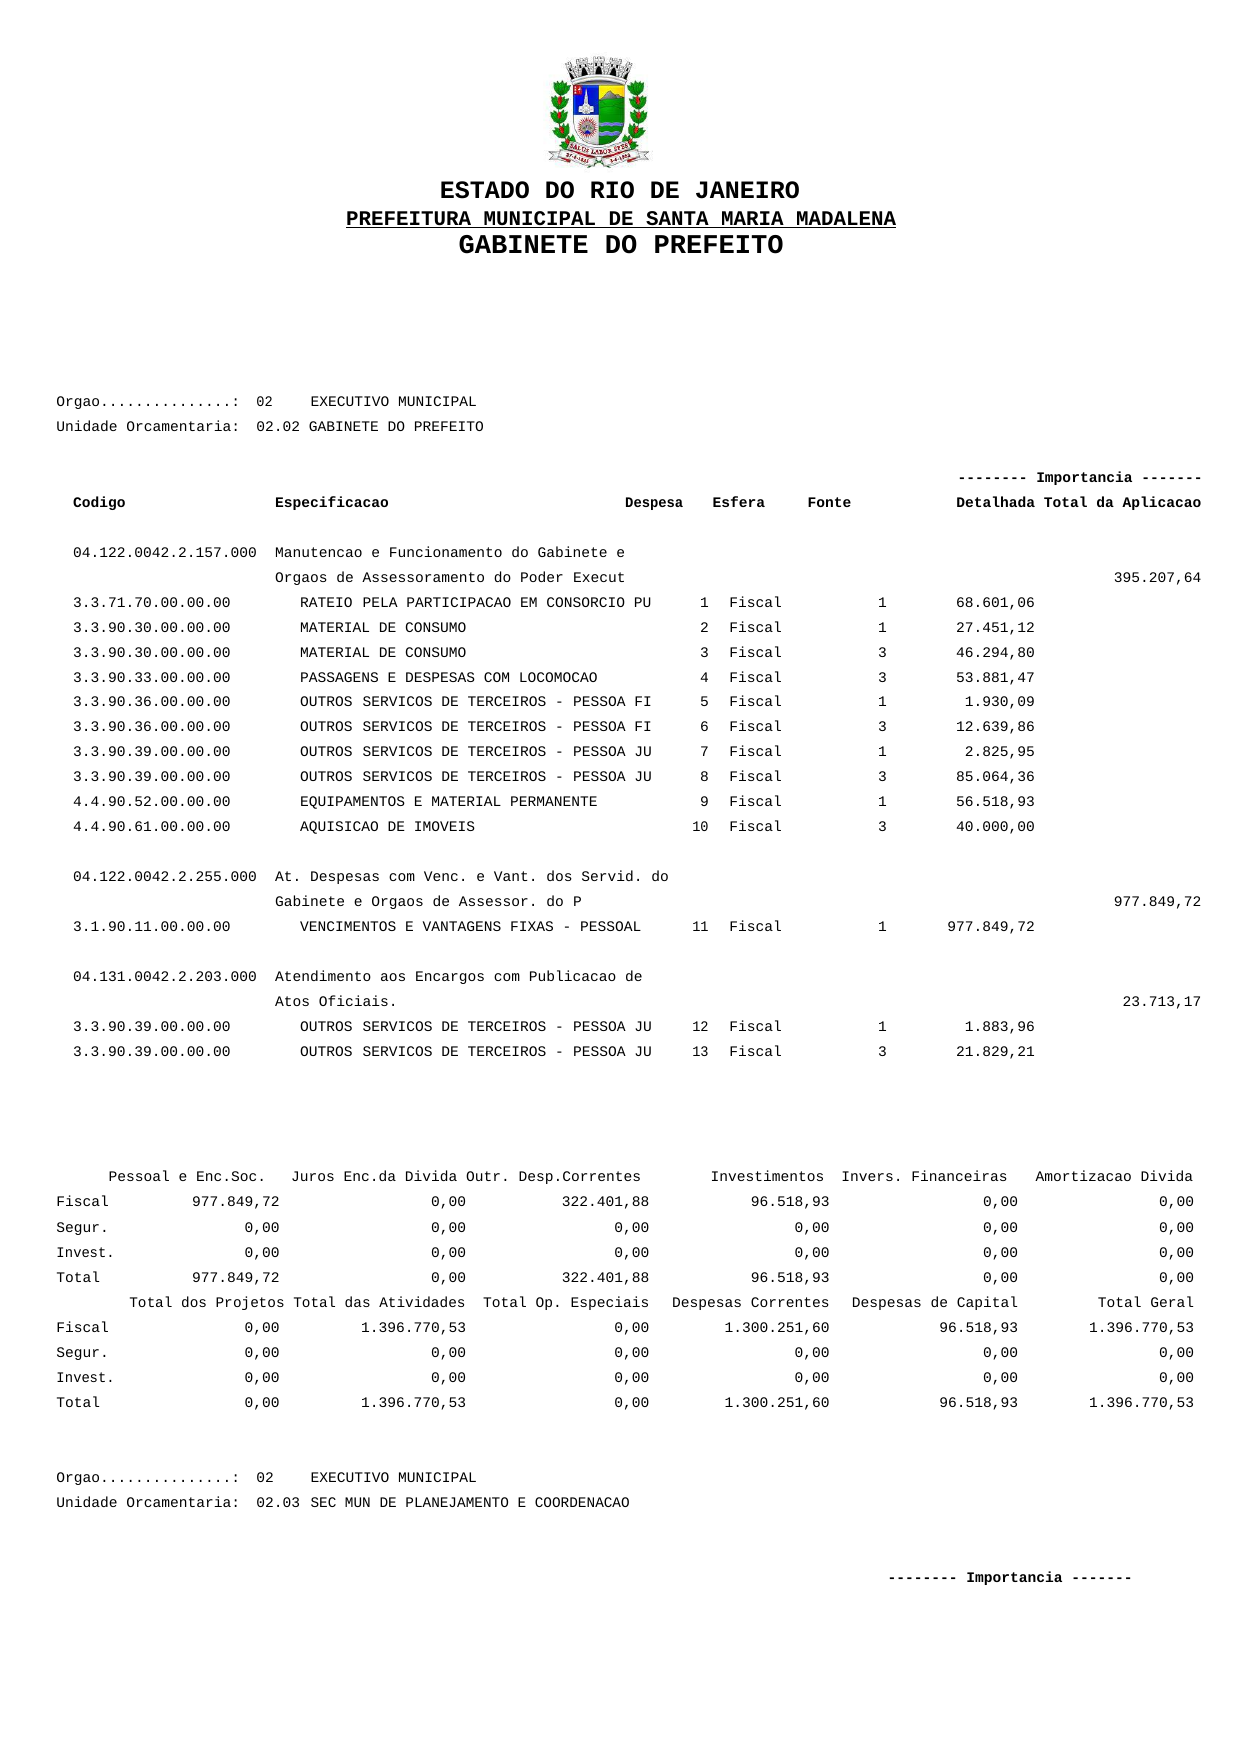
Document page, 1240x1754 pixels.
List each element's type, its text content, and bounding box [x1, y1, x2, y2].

table_cell 8 [685, 760, 708, 785]
table_cell 5 [685, 685, 708, 710]
table_cell SERVICOS DE TERCEIROS - [358, 1035, 567, 1060]
table_cell 1 [792, 610, 908, 635]
table_cell Fiscal [708, 910, 792, 935]
table_cell [792, 560, 908, 585]
table_cell At. Despesas com Venc. e Vant. dos Servid. do [275, 835, 685, 885]
table_cell [685, 835, 708, 885]
table_cell PESSOA FI [567, 685, 685, 710]
table_cell [248, 635, 275, 660]
table_cell 53.881,47 [908, 660, 1202, 685]
table_cell 2.825,95 [908, 735, 1202, 760]
table_cell Total [56, 1385, 117, 1410]
table_cell Fiscal [708, 760, 792, 785]
table_cell SERVICOS DE TERCEIROS - [358, 710, 567, 735]
table_cell 96.518,93 [829, 1310, 1019, 1335]
table_cell [685, 485, 708, 510]
table_cell Unidade Orcamentaria: [56, 1485, 248, 1510]
table_cell 3 [685, 635, 708, 660]
table_header Amortizacao Divida [1019, 1169, 1194, 1185]
table_cell 0,00 [467, 1210, 656, 1235]
table_cell 3 [792, 660, 908, 685]
table_cell 9 [685, 785, 708, 810]
table_cell 0,00 [117, 1210, 279, 1235]
table_cell 3 [792, 635, 908, 660]
table_cell [792, 410, 908, 435]
table_cell Fiscal [708, 735, 792, 760]
table_cell 11 [685, 910, 708, 935]
table_cell 0,00 [829, 1260, 1019, 1285]
table_cell 4 [685, 660, 708, 685]
table_cell SERVICOS DE TERCEIROS - [358, 735, 567, 760]
table_cell MATERIAL DE CONSUMO [275, 610, 567, 635]
table_cell PASSAGENS E DESPESAS COM LOCOMOCAO [275, 660, 685, 685]
table_cell PESSOA FI [567, 710, 685, 735]
table_cell 3.3.90.36.00.00.00 [56, 710, 248, 735]
table_header Invers. Financeiras [829, 1169, 1019, 1185]
table_cell PESSOA JU [567, 1010, 685, 1035]
table_cell 395.207,64 [908, 560, 1202, 585]
table_cell 1.300.251,60 [656, 1385, 829, 1410]
table_cell SERVICOS DE TERCEIROS - [358, 1010, 567, 1035]
table_cell 3 [792, 760, 908, 785]
table_cell 12.639,86 [908, 710, 1202, 735]
table_cell 02.02 GABINETE DO PREFEITO [248, 410, 567, 435]
table_cell 04.122.0042.2.255.000 [56, 835, 275, 885]
table_cell [248, 1010, 275, 1035]
table_cell [685, 410, 708, 435]
table_cell P [567, 885, 685, 910]
table_cell [567, 410, 685, 435]
table_cell 0,00 [829, 1235, 1019, 1260]
table_cell 0,00 [1019, 1235, 1194, 1260]
table_cell [567, 435, 685, 485]
table_cell [708, 935, 792, 985]
table_cell [708, 510, 792, 560]
table_cell 56.518,93 [908, 785, 1202, 810]
table_cell 1.396.770,53 [1019, 1385, 1194, 1410]
table_cell 10 [685, 810, 708, 835]
table_header [685, 394, 708, 410]
table_cell 21.829,21 [908, 1035, 1202, 1060]
table_cell 0,00 [829, 1360, 1019, 1385]
table_cell [56, 885, 248, 910]
table_cell 0,00 [1019, 1360, 1194, 1385]
table_cell 27.451,12 [908, 610, 1202, 635]
table_cell 2 [685, 610, 708, 635]
table_cell [792, 510, 908, 560]
table_cell 3.3.90.39.00.00.00 [56, 1010, 248, 1035]
table_cell 46.294,80 [908, 635, 1202, 660]
table_header EXECUTIVO MUNICIPAL [304, 1469, 633, 1485]
table_cell Especificacao [275, 485, 567, 510]
table_header EXECUTIVO MUNICIPAL [275, 394, 567, 410]
table_cell [708, 835, 792, 885]
table_cell [567, 610, 685, 635]
table_cell Segur. [56, 1335, 117, 1360]
table_header [908, 394, 1202, 410]
table_cell [908, 410, 1202, 435]
table_cell 68.601,06 [908, 585, 1202, 610]
table_cell 0,00 [467, 1360, 656, 1385]
table_cell Fiscal [708, 610, 792, 635]
table_cell 3.3.71.70.00.00.00 [56, 585, 248, 610]
table_cell Total Geral [1019, 1285, 1194, 1310]
table_header [708, 394, 792, 410]
table_header Orgao...............: [56, 394, 248, 410]
table_cell [908, 510, 1202, 560]
table_cell 1.396.770,53 [1019, 1310, 1194, 1335]
table_cell 0,00 [117, 1335, 279, 1360]
table_cell Fiscal [708, 1010, 792, 1035]
table_cell 1.300.251,60 [656, 1310, 829, 1335]
table_cell [248, 985, 275, 1010]
table_cell [248, 760, 275, 785]
table_cell 23.713,17 [908, 985, 1202, 1010]
table_cell Atendimento aos Encargos com Publicacao de [275, 935, 685, 985]
table_cell [248, 560, 275, 585]
table_cell 0,00 [1019, 1210, 1194, 1235]
table_cell 0,00 [117, 1385, 279, 1410]
table_cell 4.4.90.61.00.00.00 [56, 810, 248, 835]
table_cell [792, 435, 908, 485]
table_cell SERVICOS DE TERCEIROS - [358, 760, 567, 785]
table_cell PESSOA JU [567, 760, 685, 785]
table_cell 3 [792, 810, 908, 835]
table_cell EQUIPAMENTOS E MATERIAL PERMANENTE [275, 785, 685, 810]
table_cell 04.131.0042.2.203.000 [56, 935, 275, 985]
table_cell 1 [792, 735, 908, 760]
table_cell OUTROS [275, 685, 358, 710]
table_cell 96.518,93 [829, 1385, 1019, 1410]
table_cell 0,00 [117, 1235, 279, 1260]
table_cell 3.3.90.39.00.00.00 [56, 735, 248, 760]
table_cell Fonte [792, 485, 908, 510]
table_cell Invest. [56, 1235, 117, 1260]
table_cell [56, 560, 248, 585]
table_cell OUTROS [275, 760, 358, 785]
table_cell 1 [792, 685, 908, 710]
table_cell [792, 835, 908, 885]
table_cell Despesas Correntes [656, 1285, 829, 1310]
table_cell 0,00 [467, 1335, 656, 1360]
table_header 02 [248, 394, 275, 410]
table_cell Esfera [708, 485, 792, 510]
table_cell [685, 510, 708, 560]
table_header Juros Enc.da Divida Outr. Desp.Correntes [279, 1169, 656, 1185]
table_cell [56, 435, 248, 485]
table_cell [248, 1035, 275, 1060]
table_header 02 [248, 1469, 304, 1485]
text ESTADO DO RIO DE JANEIRO [439, 178, 1202, 206]
table_cell Gabinete e Orgaos de Assessor. do [275, 885, 567, 910]
table_cell [908, 935, 1202, 985]
table_cell OUTROS [275, 1010, 358, 1035]
table_cell Fiscal [708, 810, 792, 835]
table_cell 1.396.770,53 [279, 1310, 467, 1335]
table_cell [685, 985, 708, 1010]
table_cell 0,00 [279, 1335, 467, 1360]
table_cell 3 [792, 1035, 908, 1060]
table_cell Total [56, 1260, 117, 1285]
table_cell 322.401,88 [467, 1185, 656, 1210]
table_cell 1 [685, 585, 708, 610]
table_cell [248, 785, 275, 810]
table_cell Fiscal [708, 785, 792, 810]
table_cell 85.064,36 [908, 760, 1202, 785]
table_cell 0,00 [279, 1185, 467, 1210]
table_cell OUTROS [275, 710, 358, 735]
table_cell 4.4.90.52.00.00.00 [56, 785, 248, 810]
table_header [792, 394, 908, 410]
table_cell [708, 410, 792, 435]
table_cell [708, 985, 792, 1010]
table_header Orgao...............: [56, 1469, 248, 1485]
table_cell [248, 885, 275, 910]
table_cell 0,00 [829, 1335, 1019, 1360]
table_cell 1 [792, 785, 908, 810]
table_cell 1.396.770,53 [279, 1385, 467, 1410]
table_cell 0,00 [656, 1235, 829, 1260]
table_cell Fiscal [708, 710, 792, 735]
table_cell 3.3.90.36.00.00.00 [56, 685, 248, 710]
table_cell 0,00 [656, 1210, 829, 1235]
table_cell [248, 485, 275, 510]
table_cell Total Op. Especiais [467, 1285, 656, 1310]
table_cell 0,00 [117, 1360, 279, 1385]
table_cell 3.3.90.39.00.00.00 [56, 1035, 248, 1060]
table_cell Assessoramento do Poder [358, 560, 567, 585]
table_cell 13 [685, 1035, 708, 1060]
table_cell 0,00 [279, 1210, 467, 1235]
table_cell OUTROS [275, 1035, 358, 1060]
table_cell RATEIO [275, 585, 358, 610]
table_cell Despesa [567, 485, 685, 510]
text GABINETE DO PREFEITO [458, 230, 1202, 260]
table_cell 12 [685, 1010, 708, 1035]
table_cell 977.849,72 [908, 910, 1202, 935]
table_cell 0,00 [1019, 1185, 1194, 1210]
table_cell 0,00 [467, 1235, 656, 1260]
table_cell Atos Oficiais. [275, 985, 567, 1010]
table_cell 1.883,96 [908, 1010, 1202, 1035]
table_cell [685, 935, 708, 985]
table_cell 0,00 [279, 1260, 467, 1285]
table_cell 3.3.90.30.00.00.00 [56, 635, 248, 660]
table_cell [708, 560, 792, 585]
table_cell [248, 585, 275, 610]
table_cell 3.3.90.39.00.00.00 [56, 760, 248, 785]
table_cell [685, 560, 708, 585]
table_cell [792, 935, 908, 985]
table_cell Detalhada Total da Aplicacao [908, 485, 1202, 510]
table_cell PESSOA JU [567, 1035, 685, 1060]
table_cell [248, 735, 275, 760]
table_cell [567, 985, 685, 1010]
table_cell 96.518,93 [656, 1260, 829, 1285]
table_cell -------- Importancia ------- [908, 435, 1202, 485]
table_cell [275, 435, 358, 485]
table_cell 3 [792, 710, 908, 735]
table_cell [56, 1285, 117, 1310]
table_cell 0,00 [656, 1360, 829, 1385]
table_cell 96.518,93 [656, 1185, 829, 1210]
table_cell Segur. [56, 1210, 117, 1235]
table_cell Fiscal [708, 1035, 792, 1060]
table_cell PESSOA JU [567, 735, 685, 760]
table_cell VENCIMENTOS E VANTAGENS FIXAS - PESSOAL [275, 910, 685, 935]
table_cell Fiscal [56, 1310, 117, 1335]
table_cell [792, 885, 908, 910]
table_cell [567, 635, 685, 660]
table_cell 7 [685, 735, 708, 760]
table_cell 02.03 [248, 1485, 304, 1510]
table_cell [685, 885, 708, 910]
table_cell 0,00 [279, 1360, 467, 1385]
table_cell 04.122.0042.2.157.000 [56, 510, 275, 560]
table_cell 3.3.90.33.00.00.00 [56, 660, 248, 685]
table_cell 0,00 [467, 1310, 656, 1335]
table_cell 977.849,72 [117, 1260, 279, 1285]
table_cell Fiscal [708, 585, 792, 610]
table_cell [908, 835, 1202, 885]
table_cell [358, 435, 567, 485]
table_cell [248, 810, 275, 835]
table_cell AQUISICAO DE IMOVEIS [275, 810, 567, 835]
table_cell [708, 435, 792, 485]
table_cell 0,00 [1019, 1260, 1194, 1285]
table_cell MATERIAL DE CONSUMO [275, 635, 567, 660]
table_cell SEC MUN DE PLANEJAMENTO E COORDENACAO [304, 1485, 633, 1510]
table_cell [248, 610, 275, 635]
table_cell Manutencao e Funcionamento do Gabinete e [275, 510, 685, 560]
table_cell Fiscal [708, 635, 792, 660]
table_cell [248, 710, 275, 735]
table_cell 1 [792, 585, 908, 610]
table_header Pessoal e Enc.Soc. [56, 1169, 279, 1185]
table_cell 40.000,00 [908, 810, 1202, 835]
table_cell [685, 435, 708, 485]
table_cell 977.849,72 [908, 885, 1202, 910]
table_cell Orgaos de [275, 560, 358, 585]
table_cell Total dos Projetos Total das Atividades [117, 1285, 467, 1310]
table_header [567, 394, 685, 410]
table_cell 0,00 [829, 1185, 1019, 1210]
table_cell [248, 685, 275, 710]
table_cell 0,00 [279, 1235, 467, 1260]
table_cell [56, 985, 248, 1010]
table_cell [708, 885, 792, 910]
table_cell 0,00 [117, 1310, 279, 1335]
table_cell Fiscal [708, 660, 792, 685]
table_cell 3.1.90.11.00.00.00 [56, 910, 248, 935]
table_cell 977.849,72 [117, 1185, 279, 1210]
table_cell [567, 810, 685, 835]
table_cell 6 [685, 710, 708, 735]
table_cell 1.930,09 [908, 685, 1202, 710]
table_cell Fiscal [708, 685, 792, 710]
table_cell 3.3.90.30.00.00.00 [56, 610, 248, 635]
table_cell 322.401,88 [467, 1260, 656, 1285]
table_cell Codigo [56, 485, 248, 510]
text -------- Importancia ------- [887, 1569, 1202, 1586]
table_cell [248, 910, 275, 935]
table_cell Unidade Orcamentaria: [56, 410, 248, 435]
table_cell [792, 985, 908, 1010]
table_header Investimentos [656, 1169, 829, 1185]
table_cell 0,00 [656, 1335, 829, 1360]
table_cell 0,00 [467, 1385, 656, 1410]
table_cell [248, 435, 275, 485]
table_cell PELA PARTICIPACAO EM CONSORCIO PU [358, 585, 685, 610]
table_cell Execut [567, 560, 685, 585]
table_cell Despesas de Capital [829, 1285, 1019, 1310]
table_cell 0,00 [1019, 1335, 1194, 1360]
table_cell [248, 660, 275, 685]
table_cell 0,00 [829, 1210, 1019, 1235]
table_cell SERVICOS DE TERCEIROS - [358, 685, 567, 710]
table_cell Invest. [56, 1360, 117, 1385]
table_cell 1 [792, 910, 908, 935]
table_cell 1 [792, 1010, 908, 1035]
table_cell Fiscal [56, 1185, 117, 1210]
text PREFEITURA MUNICIPAL DE SANTA MARIA MADALENA [346, 206, 1202, 230]
table_cell OUTROS [275, 735, 358, 760]
